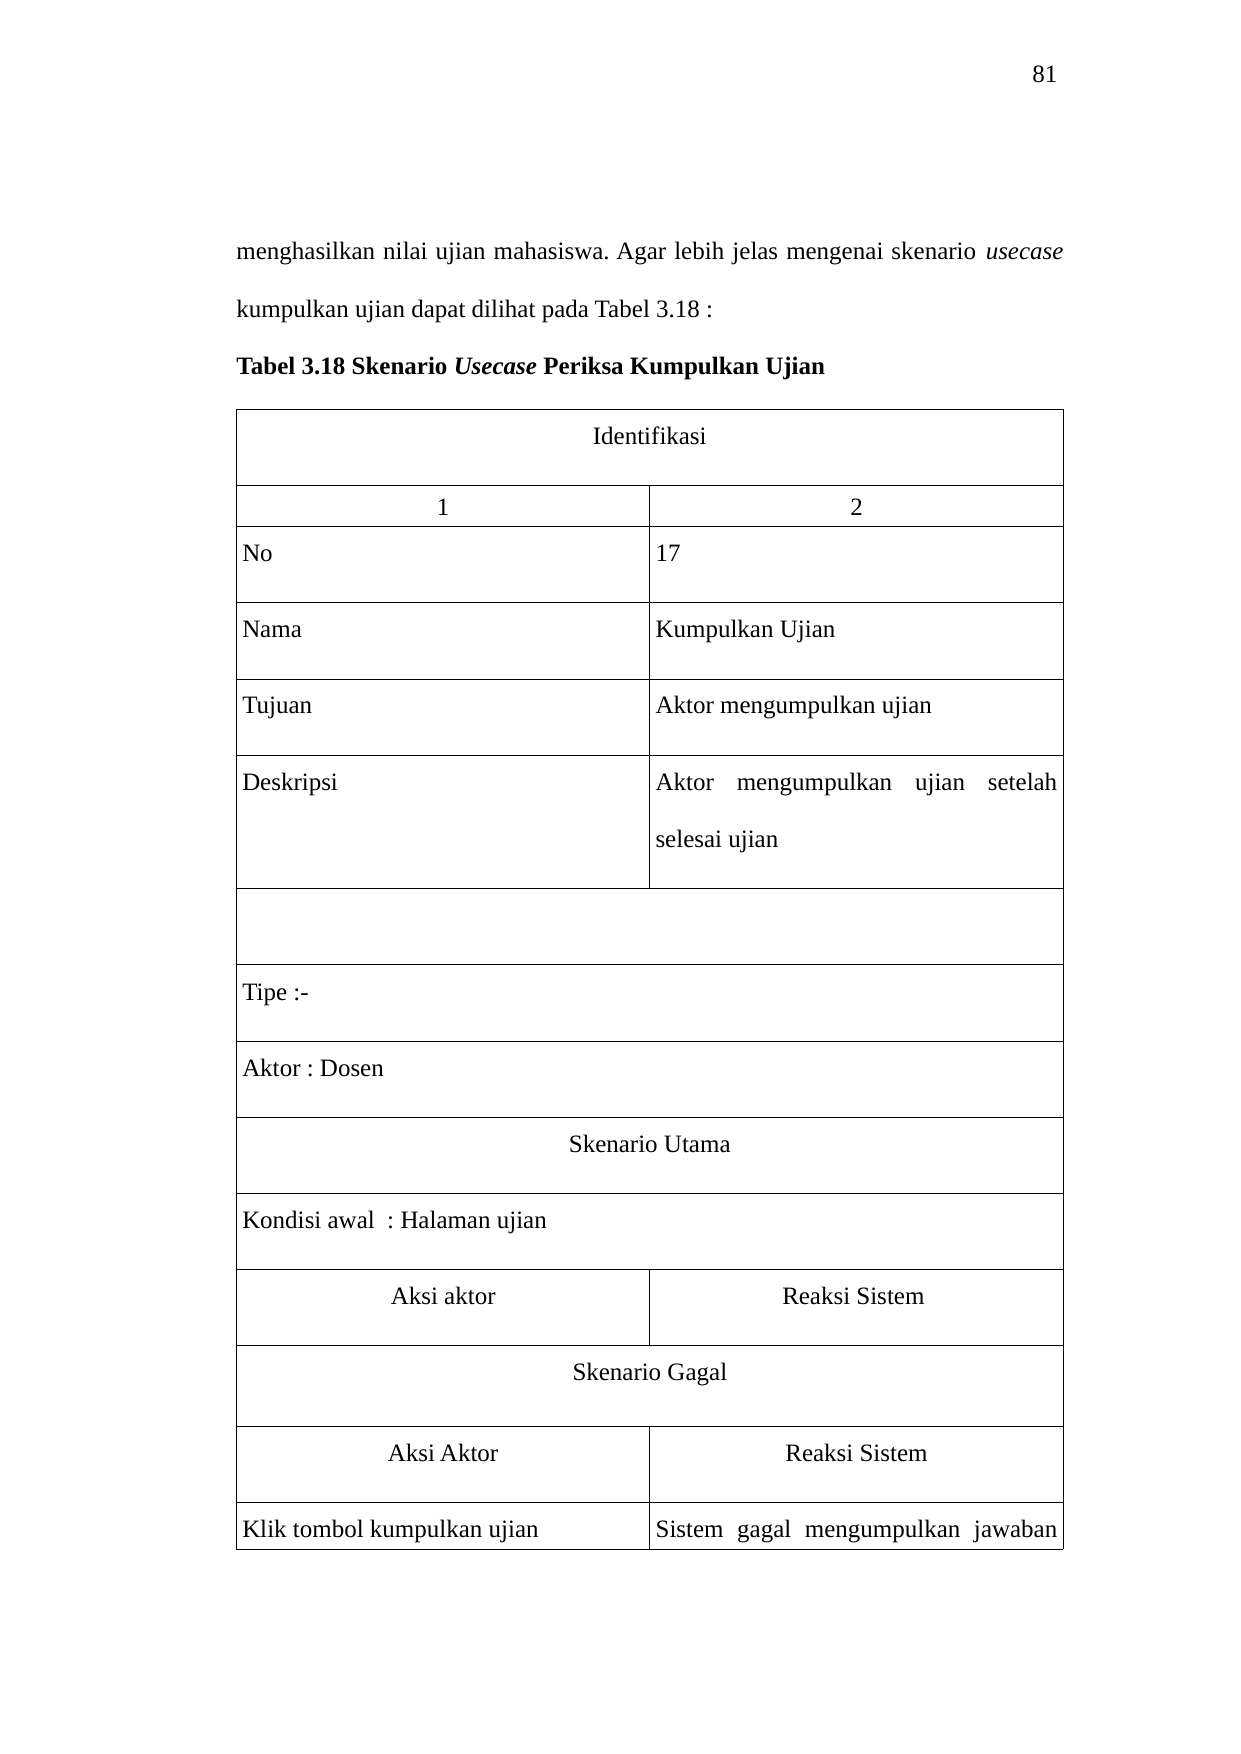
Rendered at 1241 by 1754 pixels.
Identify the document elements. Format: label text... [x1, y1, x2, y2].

table_cell Deskripsi [237, 756, 649, 888]
table_cell Aktor mengumpulkan ujian [650, 680, 1063, 754]
text menghasilkan nilai ujian mahasiswa. Agar lebih jelas mengenai skenario usecase kumpulkan ujian dapat dilihat pada Tabel 3.18 : [236, 236, 1063, 322]
table_cell Nama [237, 603, 649, 678]
table_header 2 [650, 486, 1063, 526]
table_cell Kondisi awal : Halaman ujian [237, 1194, 1063, 1269]
table_header 1 [237, 486, 649, 526]
table_cell Skenario Gagal [237, 1346, 1063, 1426]
table_cell Sistem gagal mengumpulkan jawaban [650, 1503, 1063, 1549]
table_cell Skenario Utama [237, 1118, 1063, 1193]
table_cell Aksi aktor [237, 1270, 649, 1345]
table_cell Reaksi Sistem [650, 1270, 1063, 1345]
table_cell Aksi Aktor [237, 1427, 649, 1502]
table_cell 17 [650, 527, 1063, 602]
table_cell Tujuan [237, 680, 649, 754]
table_cell Klik tombol kumpulkan ujian [237, 1503, 649, 1549]
table_cell Reaksi Sistem [650, 1427, 1063, 1502]
table_cell Tipe :- [237, 965, 1063, 1041]
table_header Identifikasi [237, 410, 1063, 485]
table_cell Aktor : Dosen [237, 1042, 1063, 1117]
table_cell No [237, 527, 649, 602]
table_cell Aktor mengumpulkan ujian setelah selesai ujian [650, 756, 1063, 888]
text Tabel 3.18 Skenario Usecase Periksa Kumpulkan Ujian [236, 351, 1063, 380]
table_cell [237, 889, 1063, 964]
table_cell Kumpulkan Ujian [650, 603, 1063, 678]
